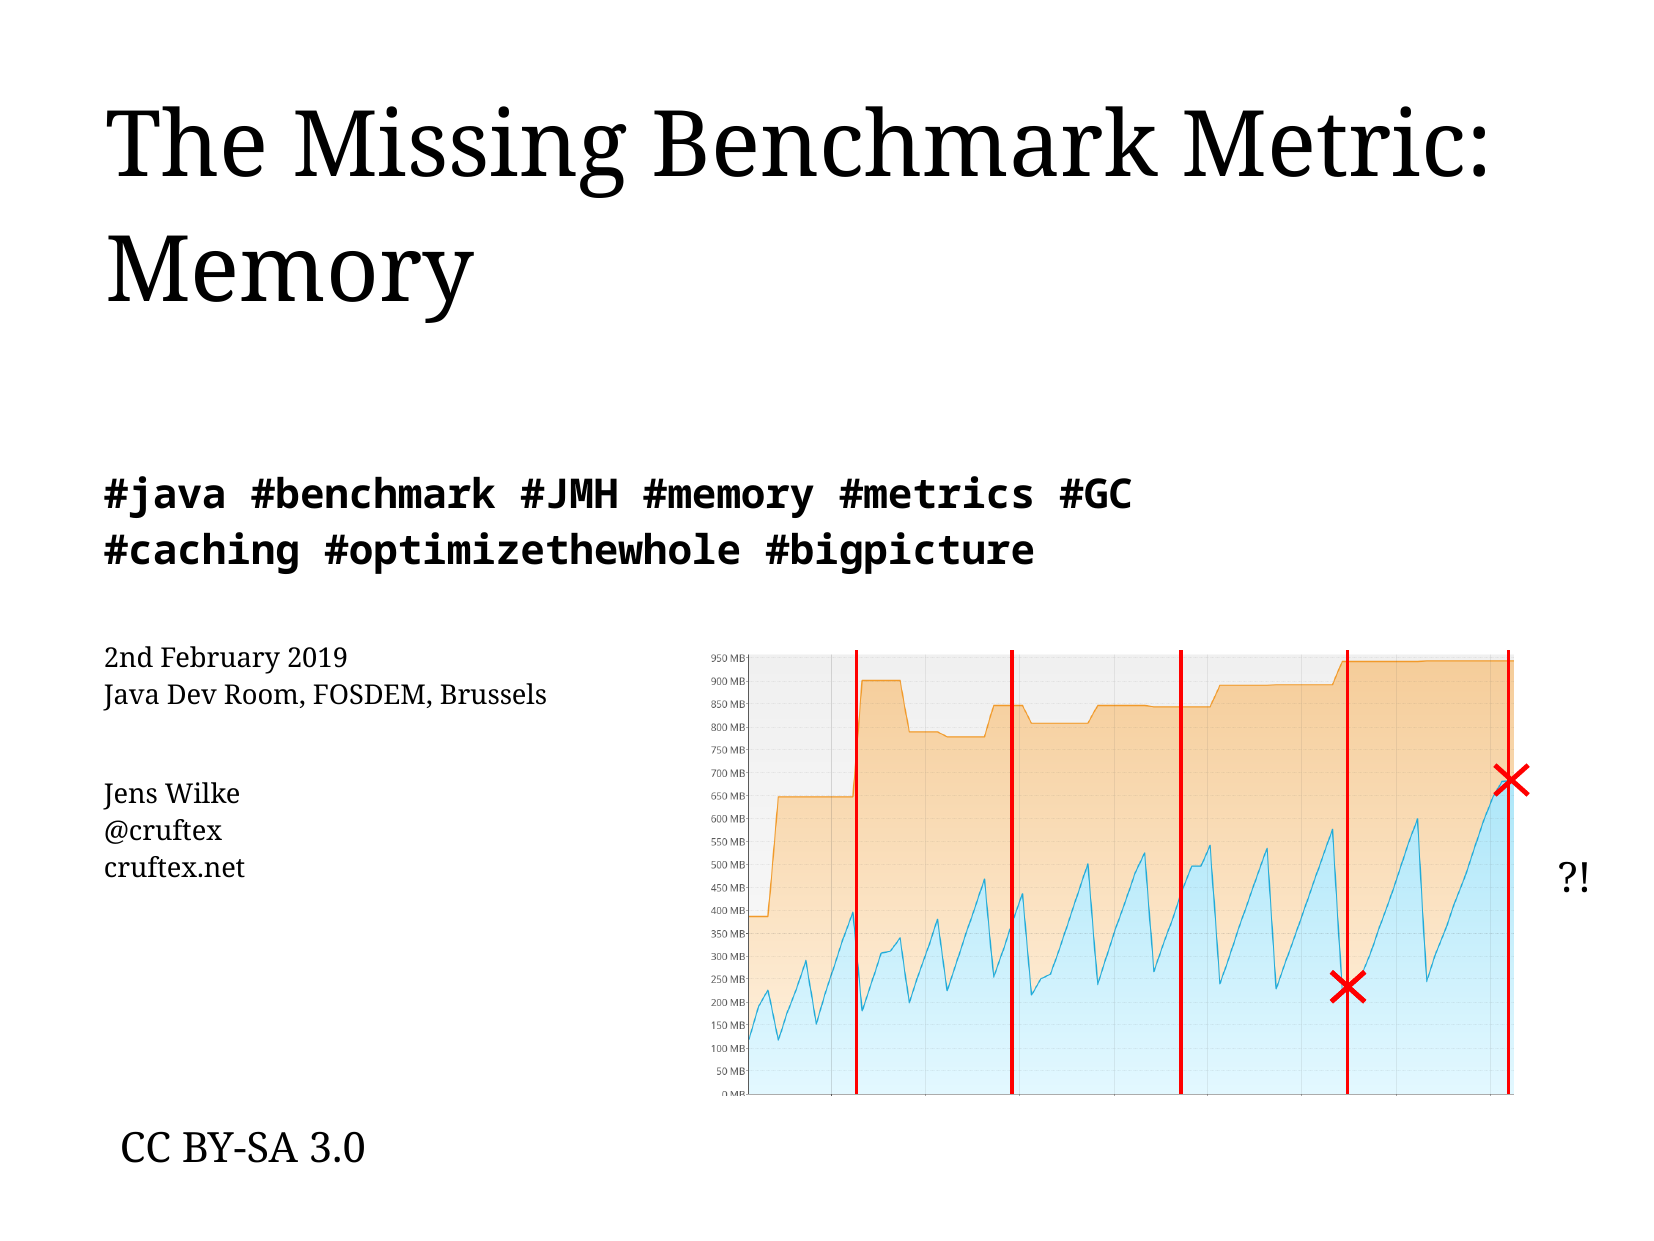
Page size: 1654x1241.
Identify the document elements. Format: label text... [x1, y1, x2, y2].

text_box ?! [1543, 840, 1607, 912]
title The Missing Benchmark Metric: Memory [105, 76, 1594, 331]
picture [1510, 650, 1519, 776]
picture [705, 650, 1519, 1096]
text_box CC BY-SA 3.0 [105, 1110, 381, 1182]
list #java #benchmark #JMH #memory #metrics #GC #caching #optimizethewhole #bigpicture 2nd February 2019 Java Dev Room, FOSDEM, Brussels Jens Wilke @cruftex cruftex.net [75, 465, 1564, 1074]
